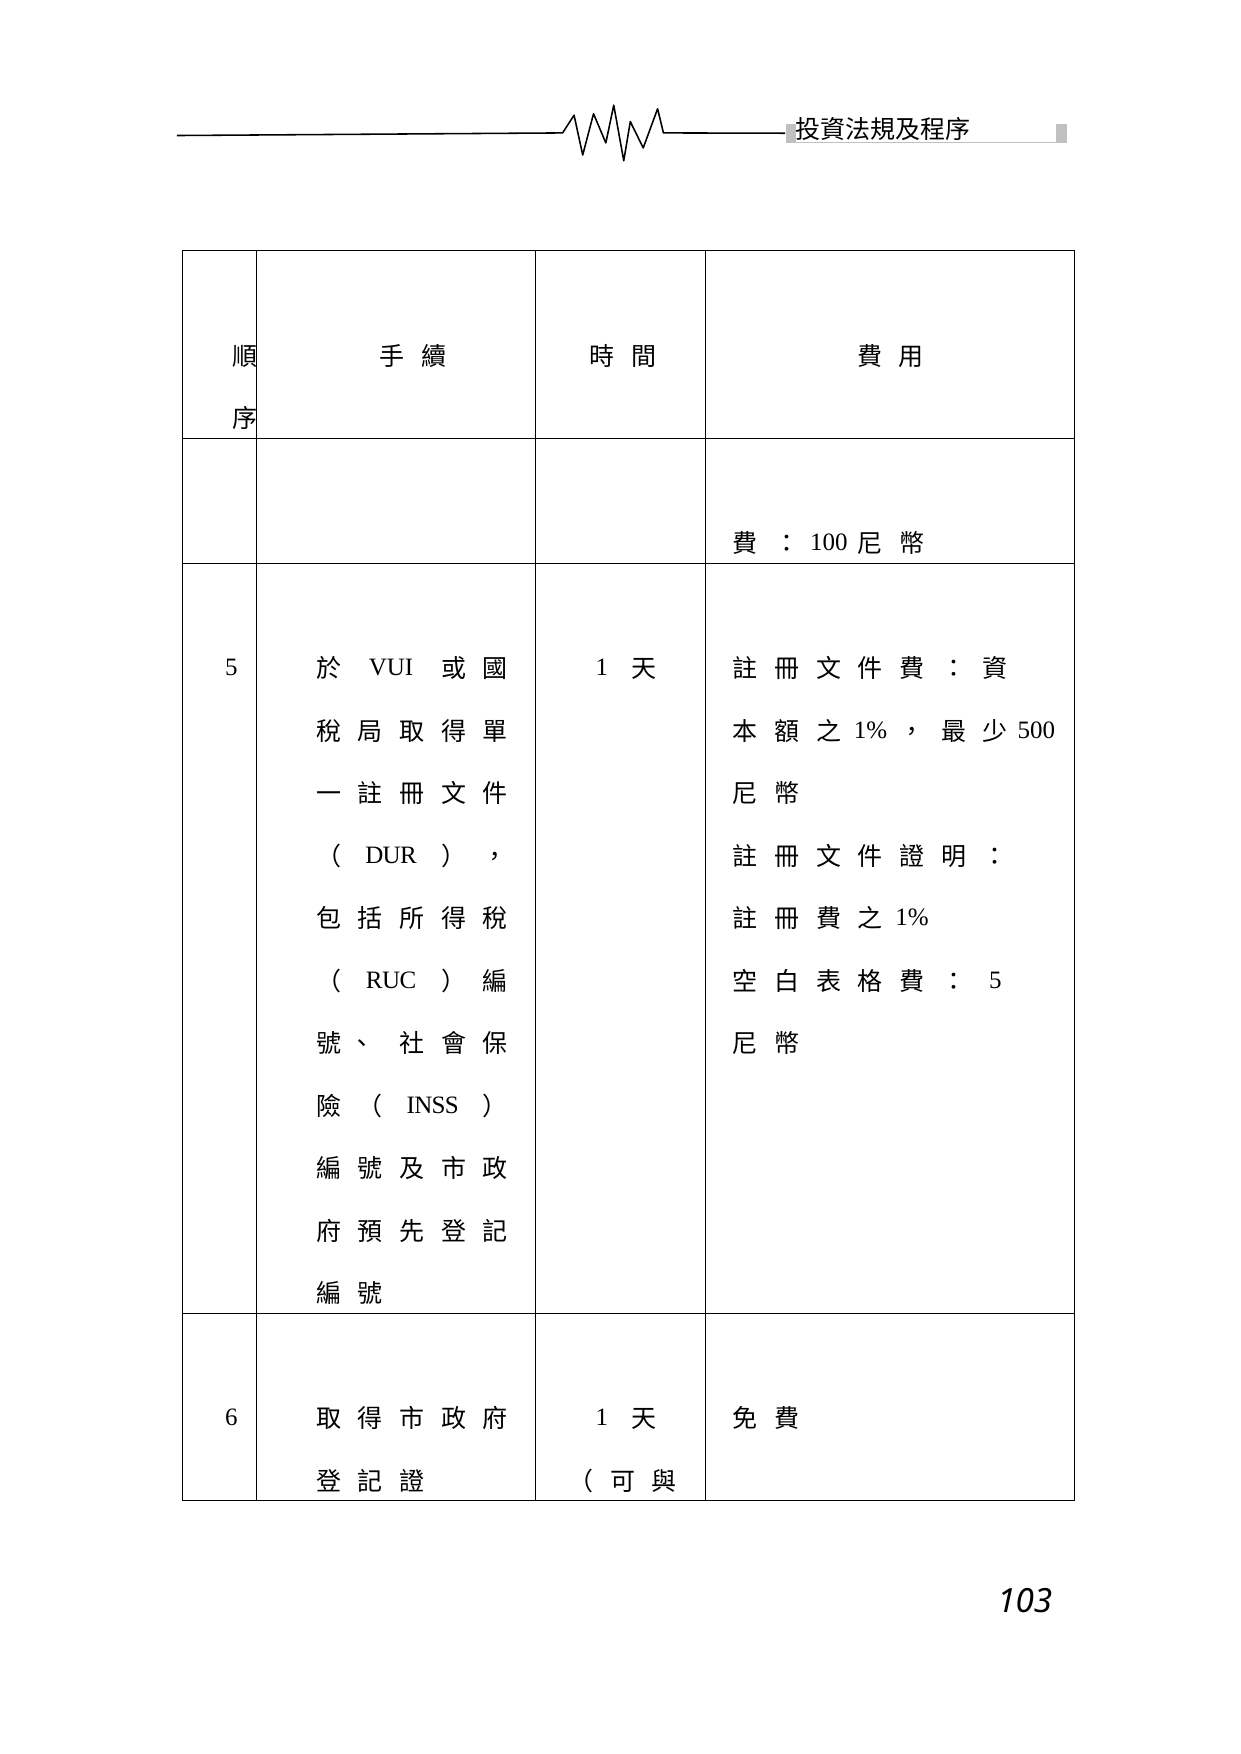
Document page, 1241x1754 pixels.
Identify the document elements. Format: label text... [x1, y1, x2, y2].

table_cell [183, 439, 256, 563]
table_cell 6 [183, 1314, 256, 1500]
table_header 順序 [183, 251, 256, 438]
table_cell 費：100尼幣 [706, 439, 1074, 563]
table_header 費用 [706, 251, 1074, 438]
table_cell 取得市政府登記證 [257, 1314, 535, 1500]
table_cell 5 [183, 564, 256, 1313]
table_cell 於VUI或國稅局取得單一註冊文件（DUR），包括所得稅（RUC）編號、社會保險（INSS）編號及市政府預先登記編號 [257, 564, 535, 1313]
table_cell 1天 [536, 564, 705, 1313]
table_cell [536, 439, 705, 563]
table_header 手續 [257, 251, 535, 438]
table_cell [257, 439, 535, 563]
table_cell 1天（可與 [536, 1314, 705, 1500]
table_cell 註冊文件費：資本額之1%，最少500尼幣 註冊文件證明：註冊費之1% 空白表格費：5尼幣 [706, 564, 1074, 1313]
table_cell 免費 [706, 1314, 1074, 1500]
table_header 時間 [536, 251, 705, 438]
